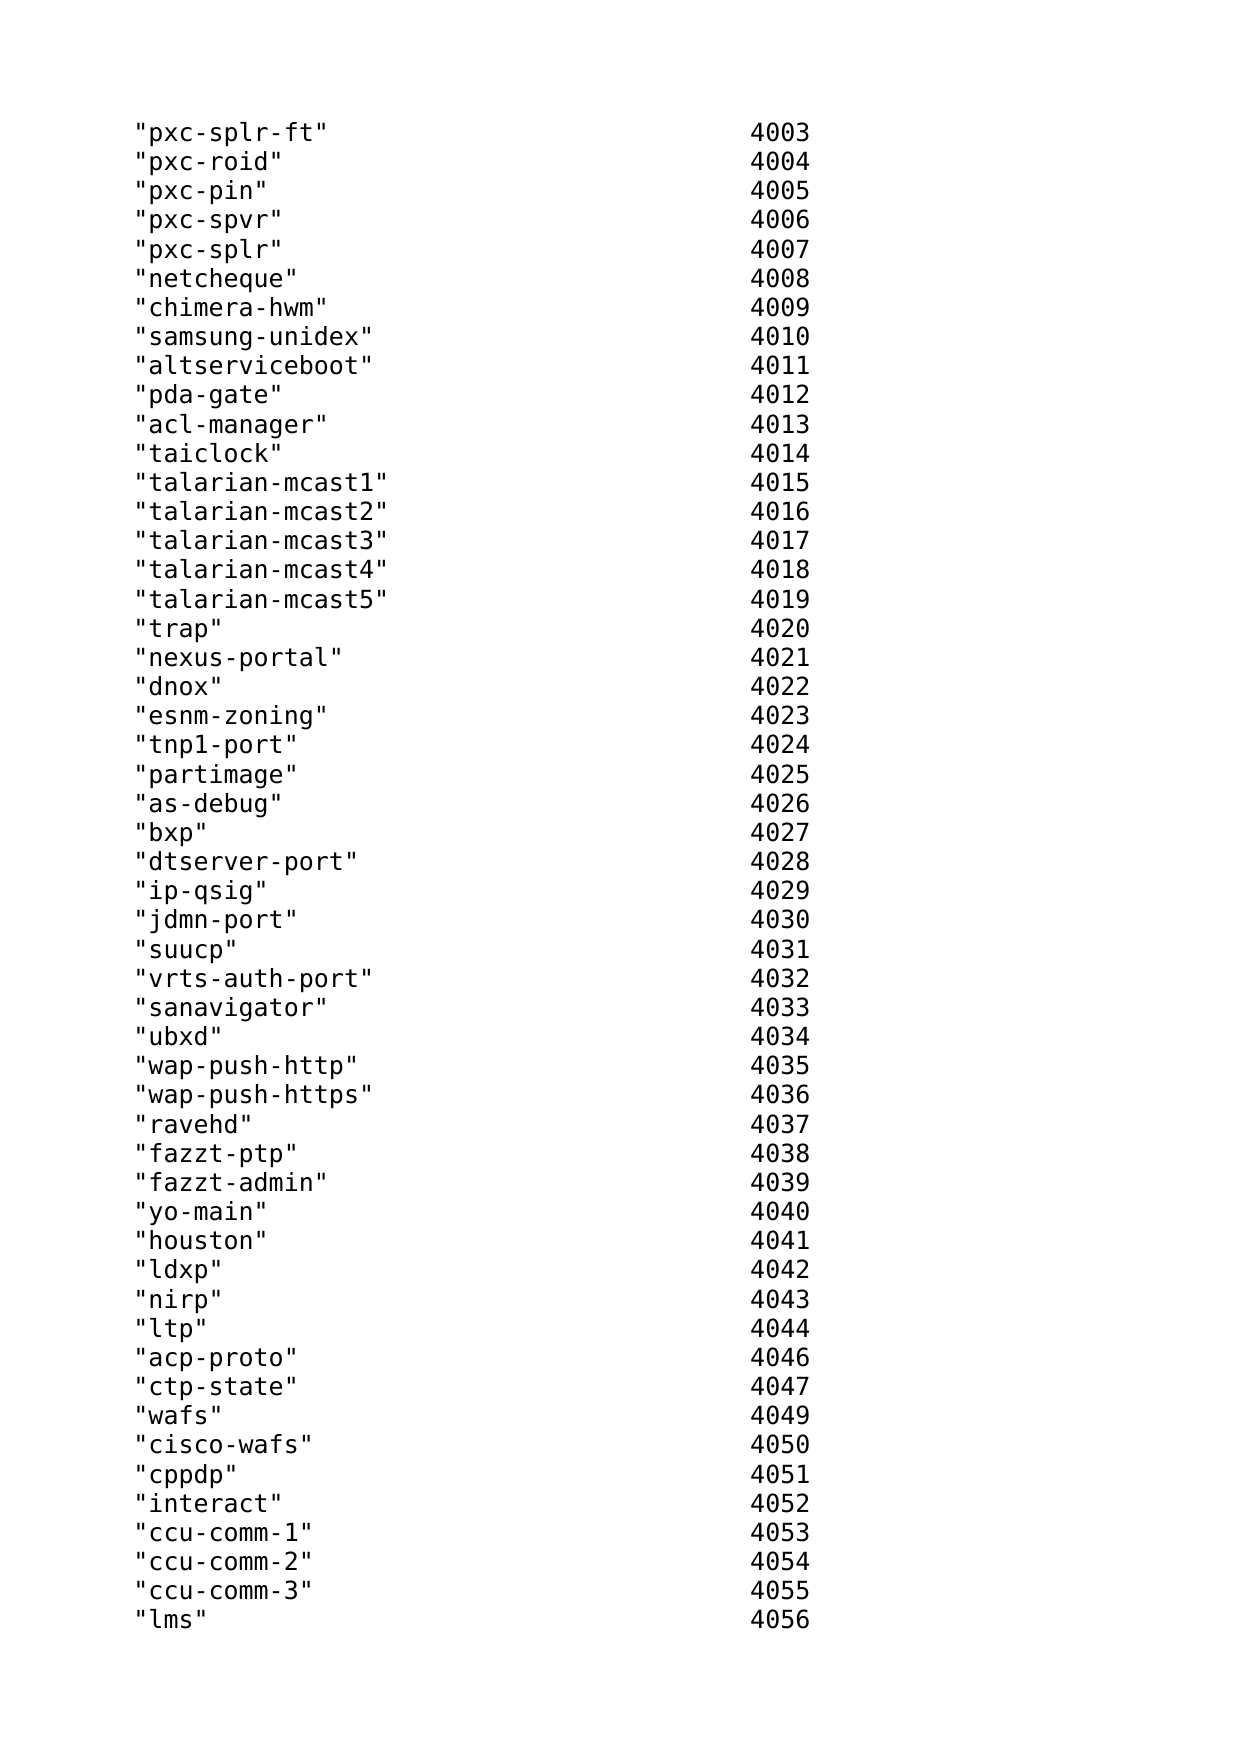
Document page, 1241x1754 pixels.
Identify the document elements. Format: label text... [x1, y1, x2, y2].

text "pxc-splr-ft" 4003 "pxc-roid" 4004 "pxc-pin" 4005 "pxc-spvr" 4006 "pxc-splr" 4007 "netcheque" 4008 "chimera-hwm" 4009 "samsung-unidex" 4010 "altserviceboot" 4011 "pda-gate" 4012 "acl-manager" 4013 "taiclock" 4014 "talarian-mcast1" 4015 "talarian-mcast2" 4016 "talarian-mcast3" 4017 "talarian-mcast4" 4018 "talarian-mcast5" 4019 "trap" 4020 "nexus-portal" 4021 "dnox" 4022 "esnm-zoning" 4023 "tnp1-port" 4024 "partimage" 4025 "as-debug" 4026 "bxp" 4027 "dtserver-port" 4028 "ip-qsig" 4029 "jdmn-port" 4030 "suucp" 4031 "vrts-auth-port" 4032 "sanavigator" 4033 "ubxd" 4034 "wap-push-http" 4035 "wap-push-https" 4036 "ravehd" 4037 "fazzt-ptp" 4038 "fazzt-admin" 4039 "yo-main" 4040 "houston" 4041 "ldxp" 4042 "nirp" 4043 "ltp" 4044 "acp-proto" 4046 "ctp-state" 4047 "wafs" 4049 "cisco-wafs" 4050 "cppdp" 4051 "interact" 4052 "ccu-comm-1" 4053 "ccu-comm-2" 4054 "ccu-comm-3" 4055 "lms" 4056 [118, 118, 1122, 1635]
